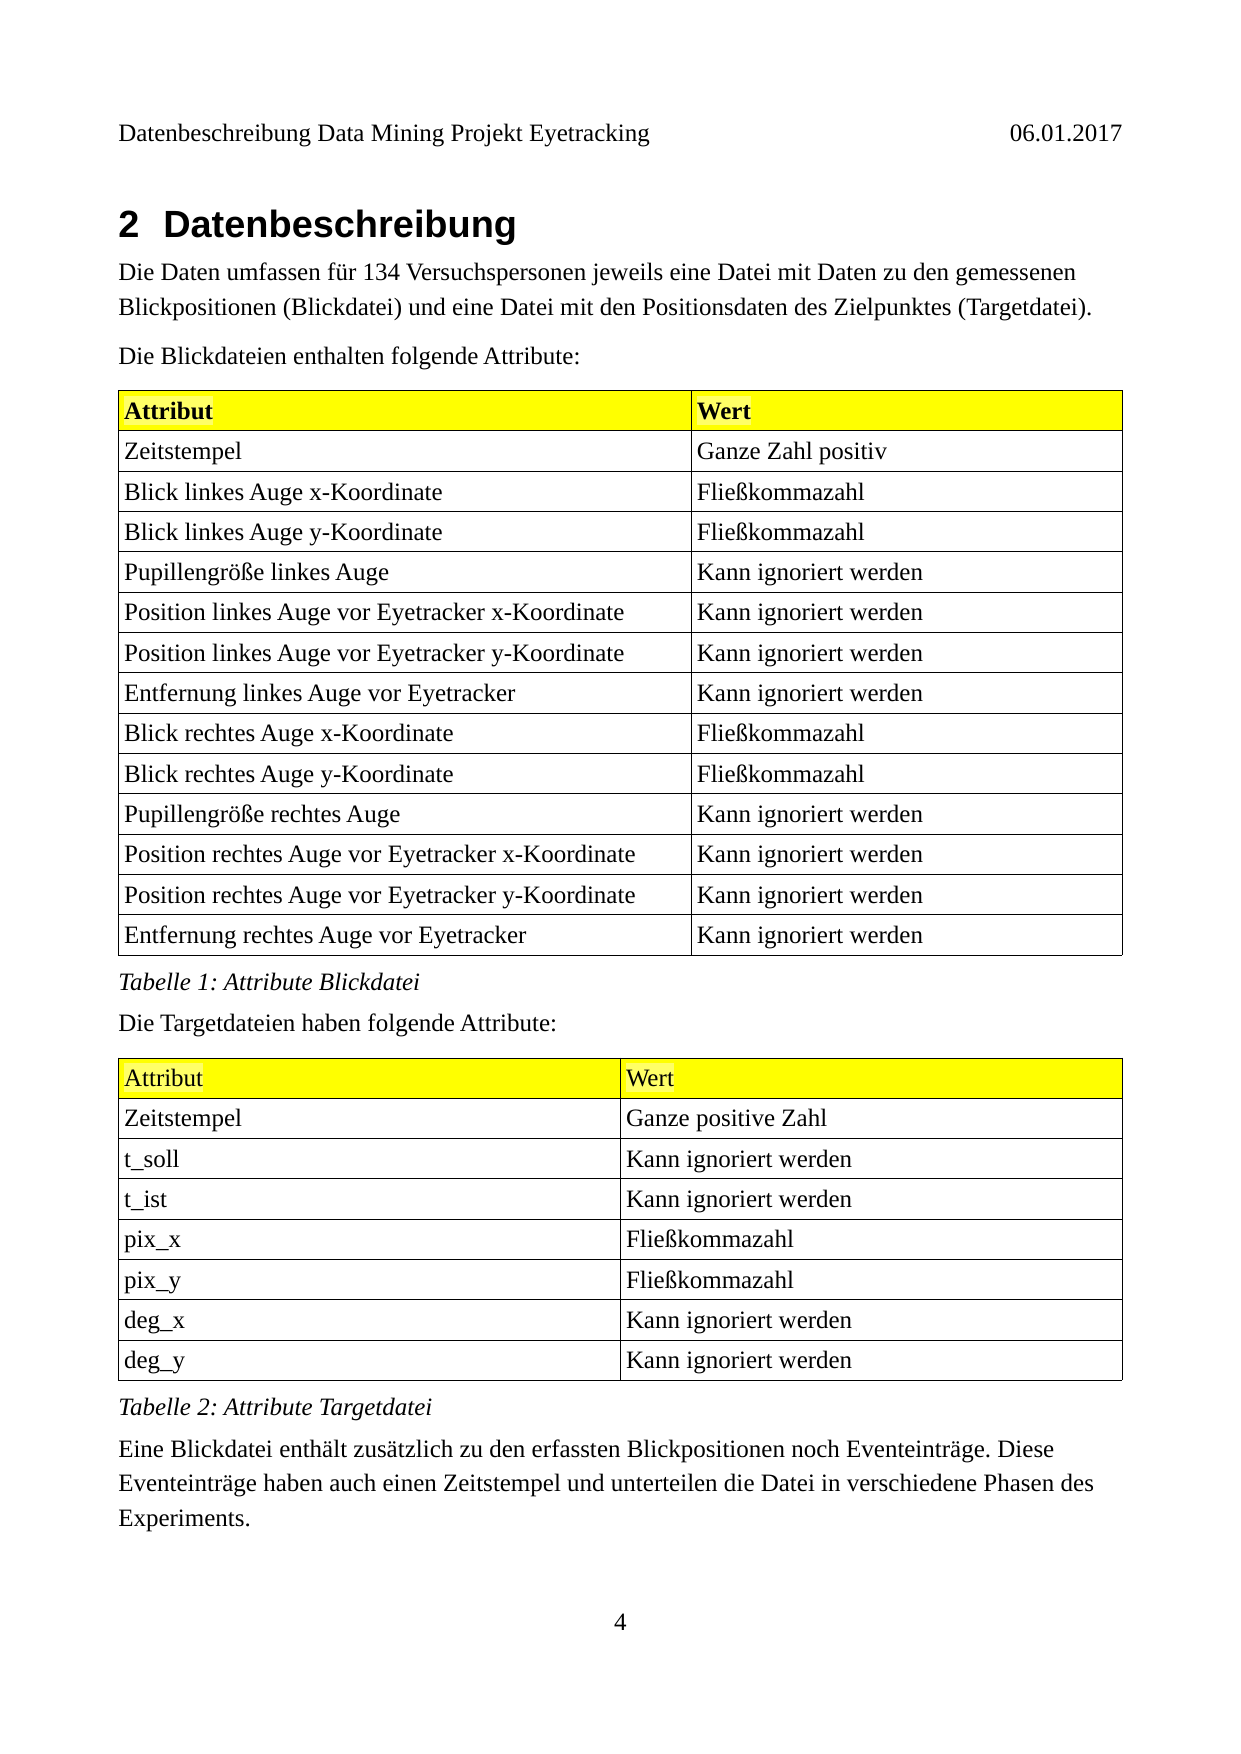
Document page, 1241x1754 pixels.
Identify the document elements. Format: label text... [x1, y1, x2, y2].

text Die Blickdateien enthalten folgende Attribute: [118, 341, 1122, 370]
table_cell Blick rechtes Auge x-Koordinate [119, 714, 691, 753]
table_cell Blick rechtes Auge y-Koordinate [119, 754, 691, 793]
table_cell Ganze positive Zahl [621, 1099, 1122, 1138]
table_cell pix_x [119, 1220, 620, 1259]
text Tabelle 1: Attribute Blickdatei [118, 967, 1122, 996]
table_cell Kann ignoriert werden [692, 794, 1122, 833]
table_cell Kann ignoriert werden [621, 1300, 1122, 1339]
table_cell Position linkes Auge vor Eyetracker y-Koordinate [119, 633, 691, 672]
table_cell Kann ignoriert werden [692, 673, 1122, 713]
table_cell Kann ignoriert werden [692, 593, 1122, 632]
table_cell Fließkommazahl [621, 1220, 1122, 1259]
table_cell Pupillengröße rechtes Auge [119, 794, 691, 833]
table_cell Kann ignoriert werden [692, 835, 1122, 874]
table_cell Kann ignoriert werden [692, 552, 1122, 592]
table_cell Kann ignoriert werden [621, 1341, 1122, 1380]
table_cell t_soll [119, 1139, 620, 1178]
table_cell Kann ignoriert werden [692, 875, 1122, 914]
table_cell deg_x [119, 1300, 620, 1339]
table_cell Pupillengröße linkes Auge [119, 552, 691, 592]
table_cell Position rechtes Auge vor Eyetracker x-Koordinate [119, 835, 691, 874]
text Tabelle 2: Attribute Targetdatei [118, 1392, 1122, 1421]
table_cell Fließkommazahl [621, 1260, 1122, 1299]
table_cell Kann ignoriert werden [692, 633, 1122, 672]
table_cell Blick linkes Auge x-Koordinate [119, 472, 691, 511]
table_cell t_ist [119, 1179, 620, 1219]
table_header Wert [621, 1059, 1122, 1098]
table_header Attribut [119, 391, 691, 430]
text Die Targetdateien haben folgende Attribute: [118, 1008, 1122, 1037]
subtitle Datenbeschreibung [118, 201, 1122, 245]
table_cell pix_y [119, 1260, 620, 1299]
table_cell Fließkommazahl [692, 472, 1122, 511]
table_cell Fließkommazahl [692, 714, 1122, 753]
table_cell Fließkommazahl [692, 754, 1122, 793]
table_cell Ganze Zahl positiv [692, 431, 1122, 471]
table_cell Position linkes Auge vor Eyetracker x-Koordinate [119, 593, 691, 632]
table_cell Fließkommazahl [692, 512, 1122, 551]
table_header Attribut [119, 1059, 620, 1098]
table_cell Entfernung linkes Auge vor Eyetracker [119, 673, 691, 713]
table_cell Kann ignoriert werden [692, 915, 1122, 954]
table_cell Position rechtes Auge vor Eyetracker y-Koordinate [119, 875, 691, 914]
table_cell Kann ignoriert werden [621, 1139, 1122, 1178]
table_cell Kann ignoriert werden [621, 1179, 1122, 1219]
table_cell Entfernung rechtes Auge vor Eyetracker [119, 915, 691, 954]
text Die Daten umfassen für 134 Versuchspersonen jeweils eine Datei mit Daten zu den gemessenen Blickpositionen (Blickdatei) und eine Datei mit den Positionsdaten des Zielpunktes (Targetdatei). [118, 257, 1122, 321]
table_cell Zeitstempel [119, 431, 691, 471]
table_cell Blick linkes Auge y-Koordinate [119, 512, 691, 551]
table_header Wert [692, 391, 1122, 430]
text Eine Blickdatei enthält zusätzlich zu den erfassten Blickpositionen noch Eventeinträge. Diese Eventeinträge haben auch einen Zeitstempel und unterteilen die Datei in verschiedene Phasen des Experiments. [118, 1434, 1122, 1531]
table_cell deg_y [119, 1341, 620, 1380]
table_cell Zeitstempel [119, 1099, 620, 1138]
